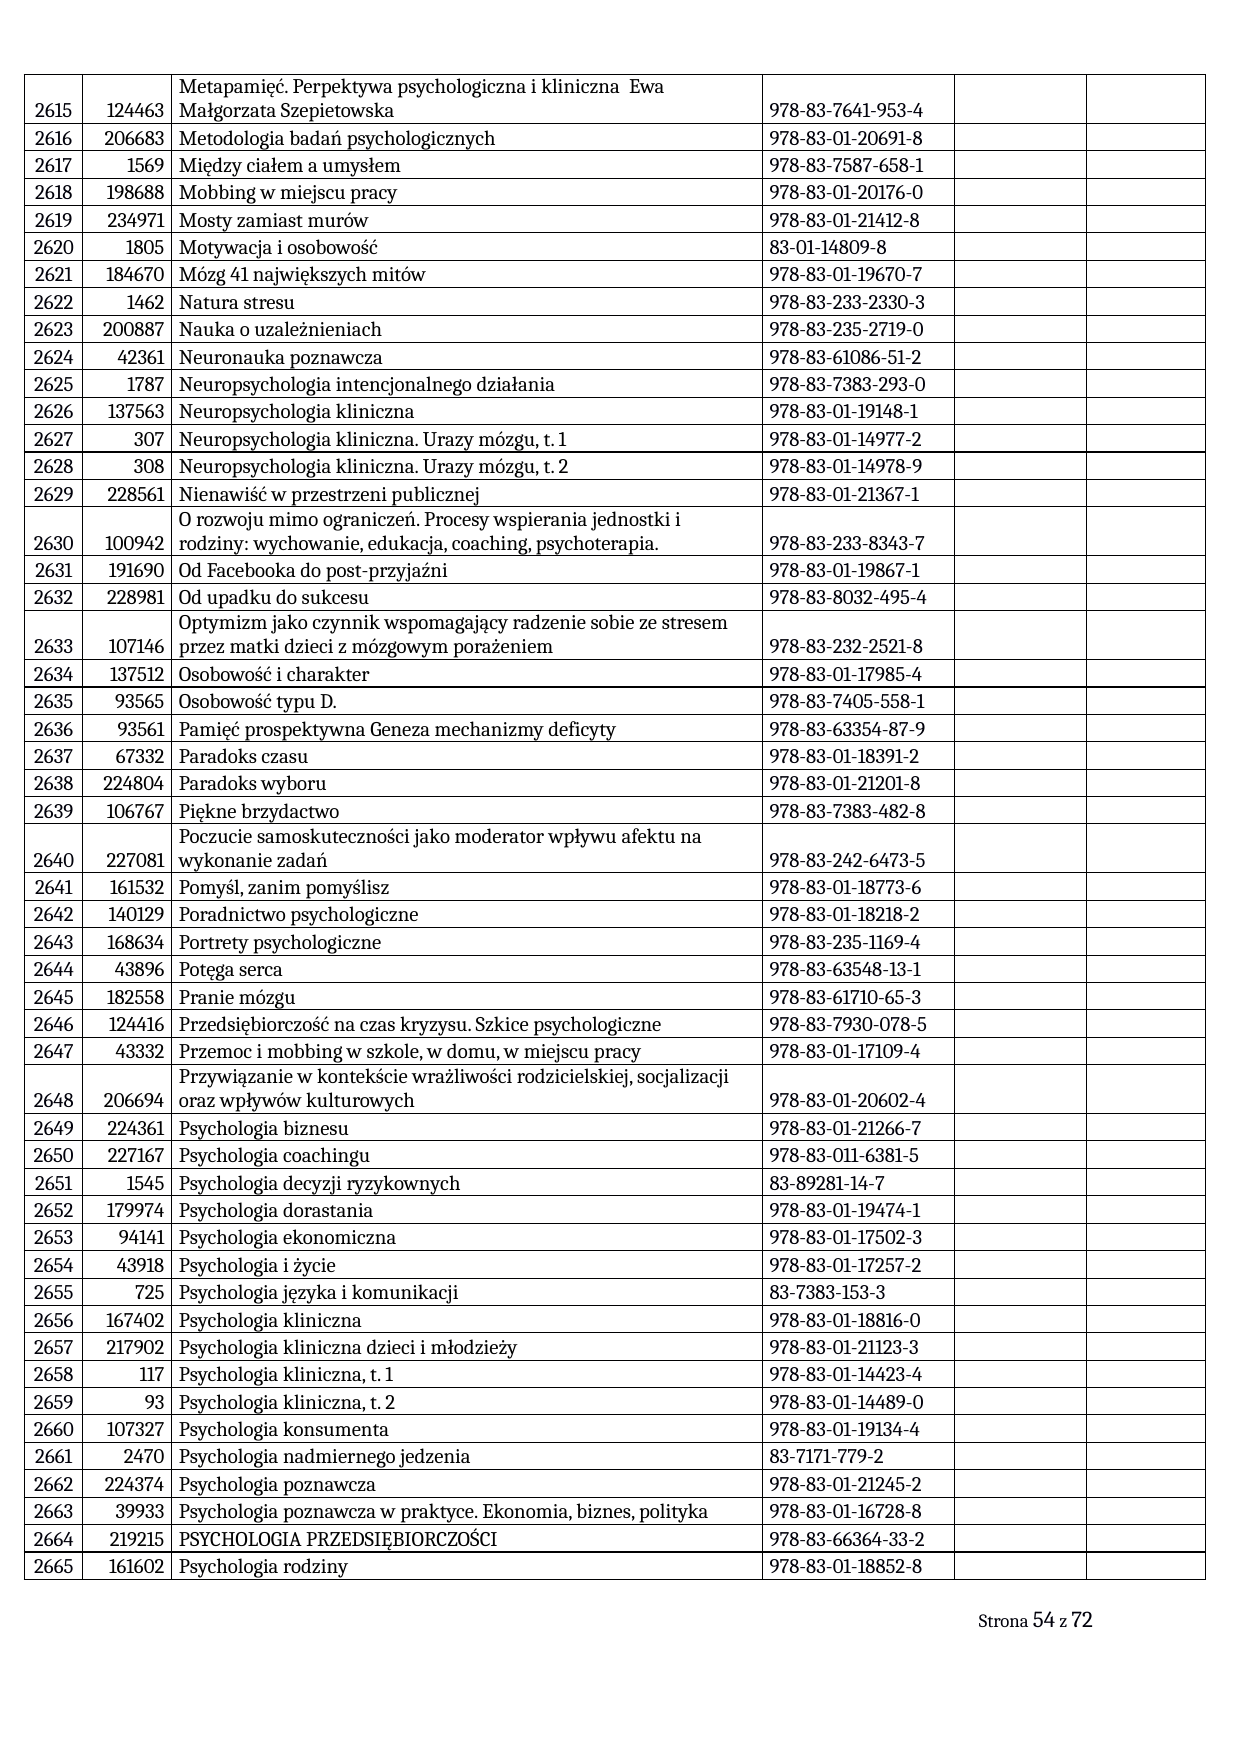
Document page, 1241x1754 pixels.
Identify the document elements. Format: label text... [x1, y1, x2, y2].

table_cell 2626 [25, 398, 82, 424]
table_cell 227167 [83, 1141, 171, 1168]
table_cell 191690 [83, 556, 171, 583]
table_cell [955, 261, 1086, 287]
table_cell 978-83-01-21266-7 [763, 1114, 954, 1140]
table_cell [955, 179, 1086, 205]
table_cell 2615 [25, 75, 82, 123]
table_cell 2658 [25, 1361, 82, 1387]
table_cell 978-83-01-21245-2 [763, 1470, 954, 1497]
table_cell [1087, 742, 1205, 768]
table_cell [1087, 1224, 1205, 1250]
table_cell Metodologia badań psychologicznych [172, 124, 762, 150]
table_cell 978-83-242-6473-5 [763, 824, 954, 872]
table_cell Psychologia poznawcza w praktyce. Ekonomia, biznes, polityka [172, 1498, 762, 1524]
table_cell [955, 1141, 1086, 1168]
table_cell [955, 288, 1086, 314]
table_cell [1087, 1065, 1205, 1113]
table_cell 2621 [25, 261, 82, 287]
table_cell 978-83-63548-13-1 [763, 956, 954, 982]
table_cell 224361 [83, 1114, 171, 1140]
table_cell [955, 206, 1086, 232]
table_cell 83-89281-14-7 [763, 1169, 954, 1195]
table_cell [955, 316, 1086, 342]
table_cell [955, 742, 1086, 768]
table_cell 2619 [25, 206, 82, 232]
table_cell 978-83-01-20691-8 [763, 124, 954, 150]
table_cell [1087, 1251, 1205, 1277]
table_cell [1087, 611, 1205, 659]
table_cell 2624 [25, 343, 82, 369]
table_cell 2661 [25, 1443, 82, 1469]
table_cell 978-83-01-14423-4 [763, 1361, 954, 1387]
table_cell Psychologia kliniczna dzieci i młodzieży [172, 1333, 762, 1359]
table_cell 978-83-7383-482-8 [763, 797, 954, 823]
table_cell 179974 [83, 1196, 171, 1223]
table_cell [955, 956, 1086, 982]
table_cell 2636 [25, 715, 82, 741]
table_cell 228561 [83, 480, 171, 506]
table_cell 227081 [83, 824, 171, 872]
table_cell Neuropsychologia kliniczna. Urazy mózgu, t. 1 [172, 425, 762, 451]
table_cell 2635 [25, 688, 82, 714]
table_cell 124416 [83, 1010, 171, 1037]
table_cell [955, 343, 1086, 369]
table_cell Psychologia i życie [172, 1251, 762, 1277]
table_cell 725 [83, 1279, 171, 1305]
table_cell 978-83-7641-953-4 [763, 75, 954, 123]
table_cell [955, 715, 1086, 741]
table_cell Przemoc i mobbing w szkole, w domu, w miejscu pracy [172, 1038, 762, 1064]
table_cell Między ciałem a umysłem [172, 151, 762, 177]
table_cell [955, 453, 1086, 479]
table_cell 2662 [25, 1470, 82, 1497]
table_cell 2641 [25, 873, 82, 900]
table_cell 93565 [83, 688, 171, 714]
table_cell 2625 [25, 370, 82, 397]
table_cell 978-83-01-14489-0 [763, 1388, 954, 1414]
table_cell 2637 [25, 742, 82, 768]
table_cell 2650 [25, 1141, 82, 1168]
table_cell [1087, 556, 1205, 583]
table_cell Mobbing w miejscu pracy [172, 179, 762, 205]
table_cell [1087, 206, 1205, 232]
table_cell 2620 [25, 233, 82, 260]
table_cell 2629 [25, 480, 82, 506]
table_cell [1087, 797, 1205, 823]
table_cell 2617 [25, 151, 82, 177]
table_cell [1087, 1415, 1205, 1442]
table_cell 2657 [25, 1333, 82, 1359]
table_cell 124463 [83, 75, 171, 123]
table_cell Portrety psychologiczne [172, 928, 762, 954]
table_cell PSYCHOLOGIA PRZEDSIĘBIORCZOŚCI [172, 1525, 762, 1551]
table_cell 93 [83, 1388, 171, 1414]
table_cell [955, 1038, 1086, 1064]
table_cell Psychologia ekonomiczna [172, 1224, 762, 1250]
table_cell 168634 [83, 928, 171, 954]
table_cell 137563 [83, 398, 171, 424]
table_cell O rozwoju mimo ograniczeń. Procesy wspierania jednostki i rodziny: wychowanie, edukacja, coaching, psychoterapia. [172, 507, 762, 555]
table_cell 978-83-01-18816-0 [763, 1306, 954, 1332]
table_cell 978-83-01-21201-8 [763, 770, 954, 796]
table_cell 978-83-011-6381-5 [763, 1141, 954, 1168]
table_cell 2634 [25, 660, 82, 686]
table_cell Psychologia języka i komunikacji [172, 1279, 762, 1305]
table_cell 2638 [25, 770, 82, 796]
table_cell 198688 [83, 179, 171, 205]
table_cell [1087, 956, 1205, 982]
table_cell 1545 [83, 1169, 171, 1195]
table_cell 978-83-235-2719-0 [763, 316, 954, 342]
table_cell 219215 [83, 1525, 171, 1551]
table_cell Mózg 41 największych mitów [172, 261, 762, 287]
table_cell 978-83-01-19148-1 [763, 398, 954, 424]
table_cell Nauka o uzależnieniach [172, 316, 762, 342]
table_cell [955, 507, 1086, 555]
table_cell Neuronauka poznawcza [172, 343, 762, 369]
table_cell 978-83-7405-558-1 [763, 688, 954, 714]
table_cell Neuropsychologia kliniczna. Urazy mózgu, t. 2 [172, 453, 762, 479]
table_cell 43332 [83, 1038, 171, 1064]
table_cell 1462 [83, 288, 171, 314]
table_cell [955, 1114, 1086, 1140]
table_cell 978-83-8032-495-4 [763, 584, 954, 610]
table_cell [1087, 316, 1205, 342]
table_cell [955, 770, 1086, 796]
table_cell [955, 1470, 1086, 1497]
table_cell [1087, 1470, 1205, 1497]
table_cell 140129 [83, 901, 171, 927]
table_cell [1087, 151, 1205, 177]
table_cell 978-83-01-19134-4 [763, 1415, 954, 1442]
table_cell [1087, 688, 1205, 714]
table_cell 978-83-7587-658-1 [763, 151, 954, 177]
table_cell Osobowość typu D. [172, 688, 762, 714]
table_cell [1087, 715, 1205, 741]
table_cell Paradoks czasu [172, 742, 762, 768]
table_cell 978-83-232-2521-8 [763, 611, 954, 659]
table_cell [955, 928, 1086, 954]
table_cell Psychologia kliniczna, t. 2 [172, 1388, 762, 1414]
table_cell 106767 [83, 797, 171, 823]
table_cell 107327 [83, 1415, 171, 1442]
table_cell [955, 124, 1086, 150]
table_cell [1087, 1196, 1205, 1223]
table_cell 228981 [83, 584, 171, 610]
table_cell 978-83-01-14978-9 [763, 453, 954, 479]
table_cell [1087, 261, 1205, 287]
table_cell 978-83-01-17502-3 [763, 1224, 954, 1250]
table_cell 39933 [83, 1498, 171, 1524]
table_cell Psychologia kliniczna [172, 1306, 762, 1332]
table_cell [1087, 233, 1205, 260]
table_cell 978-83-01-20602-4 [763, 1065, 954, 1113]
table_cell 978-83-01-17109-4 [763, 1038, 954, 1064]
table_cell Pomyśl, zanim pomyślisz [172, 873, 762, 900]
table_cell Pamięć prospektywna Geneza mechanizmy deficyty [172, 715, 762, 741]
table_cell 224804 [83, 770, 171, 796]
table_cell [955, 983, 1086, 1009]
table_cell [955, 1361, 1086, 1387]
table_cell 2618 [25, 179, 82, 205]
table_cell 2655 [25, 1279, 82, 1305]
table_cell [955, 370, 1086, 397]
table_cell 2616 [25, 124, 82, 150]
table_cell 2647 [25, 1038, 82, 1064]
table_cell [1087, 398, 1205, 424]
table_cell 83-7383-153-3 [763, 1279, 954, 1305]
table_cell 2633 [25, 611, 82, 659]
table_cell [1087, 288, 1205, 314]
table_cell Potęga serca [172, 956, 762, 982]
table_cell [955, 556, 1086, 583]
table_cell 978-83-63354-87-9 [763, 715, 954, 741]
table_cell [1087, 1498, 1205, 1524]
table_cell Psychologia biznesu [172, 1114, 762, 1140]
table_cell Psychologia dorastania [172, 1196, 762, 1223]
table_cell 978-83-01-18773-6 [763, 873, 954, 900]
table_cell 978-83-235-1169-4 [763, 928, 954, 954]
table_cell 2623 [25, 316, 82, 342]
table_cell [1087, 928, 1205, 954]
table_cell 2643 [25, 928, 82, 954]
table_cell Psychologia coachingu [172, 1141, 762, 1168]
table_cell 107146 [83, 611, 171, 659]
table_cell 978-83-01-18852-8 [763, 1553, 954, 1579]
table_cell [955, 233, 1086, 260]
table_cell 978-83-233-2330-3 [763, 288, 954, 314]
table_cell 117 [83, 1361, 171, 1387]
table_cell Mosty zamiast murów [172, 206, 762, 232]
table_cell [955, 1306, 1086, 1332]
table_cell Psychologia poznawcza [172, 1470, 762, 1497]
table_cell 2622 [25, 288, 82, 314]
table_cell Przedsiębiorczość na czas kryzysu. Szkice psychologiczne [172, 1010, 762, 1037]
table_cell Przywiązanie w kontekście wrażliwości rodzicielskiej, socjalizacji oraz wpływów kulturowych [172, 1065, 762, 1113]
table_cell Metapamięć. Perpektywa psychologiczna i kliniczna Ewa Małgorzata Szepietowska [172, 75, 762, 123]
table_cell [955, 1415, 1086, 1442]
table_cell [1087, 1333, 1205, 1359]
table_cell 978-83-01-18218-2 [763, 901, 954, 927]
table_cell [955, 151, 1086, 177]
table_cell [955, 660, 1086, 686]
table_cell 2654 [25, 1251, 82, 1277]
table_cell [1087, 75, 1205, 123]
table_cell 2645 [25, 983, 82, 1009]
table_cell 2659 [25, 1388, 82, 1414]
table_cell 978-83-01-21367-1 [763, 480, 954, 506]
table_cell [955, 398, 1086, 424]
table_cell [955, 611, 1086, 659]
table_cell Psychologia nadmiernego jedzenia [172, 1443, 762, 1469]
table_cell 978-83-61710-65-3 [763, 983, 954, 1009]
table_cell 978-83-233-8343-7 [763, 507, 954, 555]
table_cell Psychologia kliniczna, t. 1 [172, 1361, 762, 1387]
table_cell [1087, 824, 1205, 872]
table_cell Osobowość i charakter [172, 660, 762, 686]
table_cell 2642 [25, 901, 82, 927]
table_cell [955, 1196, 1086, 1223]
table_cell [1087, 370, 1205, 397]
table_cell 2660 [25, 1415, 82, 1442]
table_cell 206694 [83, 1065, 171, 1113]
table_cell [1087, 1443, 1205, 1469]
table_cell 2646 [25, 1010, 82, 1037]
table_cell [1087, 983, 1205, 1009]
table_cell [1087, 425, 1205, 451]
table_cell 224374 [83, 1470, 171, 1497]
table_cell [955, 1333, 1086, 1359]
table_cell 1805 [83, 233, 171, 260]
table_cell [1087, 1553, 1205, 1579]
table_cell Motywacja i osobowość [172, 233, 762, 260]
table_cell 93561 [83, 715, 171, 741]
table_cell 2648 [25, 1065, 82, 1113]
table_cell [1087, 453, 1205, 479]
table_cell 978-83-01-14977-2 [763, 425, 954, 451]
table_cell 206683 [83, 124, 171, 150]
table_cell 42361 [83, 343, 171, 369]
table_cell 978-83-7383-293-0 [763, 370, 954, 397]
table_cell [955, 480, 1086, 506]
table_cell [1087, 584, 1205, 610]
table_cell Optymizm jako czynnik wspomagający radzenie sobie ze stresem przez matki dzieci z mózgowym porażeniem [172, 611, 762, 659]
table_cell 2652 [25, 1196, 82, 1223]
table_cell [955, 1279, 1086, 1305]
table_cell 978-83-01-20176-0 [763, 179, 954, 205]
table_cell 43918 [83, 1251, 171, 1277]
table_cell 234971 [83, 206, 171, 232]
table_cell 2628 [25, 453, 82, 479]
table_cell 161602 [83, 1553, 171, 1579]
table_cell [955, 425, 1086, 451]
table_cell 2644 [25, 956, 82, 982]
table_cell [1087, 1010, 1205, 1037]
table_cell 2649 [25, 1114, 82, 1140]
table_cell Neuropsychologia kliniczna [172, 398, 762, 424]
table_cell 978-83-01-21123-3 [763, 1333, 954, 1359]
table_cell Poradnictwo psychologiczne [172, 901, 762, 927]
table_cell [1087, 1114, 1205, 1140]
table_cell Paradoks wyboru [172, 770, 762, 796]
table_cell Pranie mózgu [172, 983, 762, 1009]
table_cell [1087, 1306, 1205, 1332]
table_cell [1087, 1038, 1205, 1064]
table_cell 978-83-01-17985-4 [763, 660, 954, 686]
table_cell 978-83-01-18391-2 [763, 742, 954, 768]
table_cell [955, 584, 1086, 610]
table_cell 161532 [83, 873, 171, 900]
table_cell 2627 [25, 425, 82, 451]
table_cell 2631 [25, 556, 82, 583]
table_cell [955, 1498, 1086, 1524]
table_cell [955, 1388, 1086, 1414]
table_cell [955, 901, 1086, 927]
table_cell Poczucie samoskuteczności jako moderator wpływu afektu na wykonanie zadań [172, 824, 762, 872]
table_cell Od Facebooka do post-przyjaźni [172, 556, 762, 583]
table_cell [1087, 343, 1205, 369]
table_cell 137512 [83, 660, 171, 686]
table_cell 217902 [83, 1333, 171, 1359]
table_cell 83-7171-779-2 [763, 1443, 954, 1469]
table_cell [1087, 901, 1205, 927]
table_cell [1087, 480, 1205, 506]
table_cell 978-83-7930-078-5 [763, 1010, 954, 1037]
table_cell [1087, 1361, 1205, 1387]
table_cell 184670 [83, 261, 171, 287]
table_cell 308 [83, 453, 171, 479]
table_cell [1087, 1141, 1205, 1168]
table_cell 1569 [83, 151, 171, 177]
table_cell [1087, 770, 1205, 796]
table_cell 978-83-01-21412-8 [763, 206, 954, 232]
table_cell 2653 [25, 1224, 82, 1250]
table_cell 167402 [83, 1306, 171, 1332]
table_cell 978-83-01-17257-2 [763, 1251, 954, 1277]
table_cell Psychologia rodziny [172, 1553, 762, 1579]
table_cell 2665 [25, 1553, 82, 1579]
table_cell [955, 824, 1086, 872]
table_cell 307 [83, 425, 171, 451]
table_cell [955, 1525, 1086, 1551]
table_cell [955, 1443, 1086, 1469]
table_cell [955, 1010, 1086, 1037]
table_cell 200887 [83, 316, 171, 342]
table_cell 978-83-61086-51-2 [763, 343, 954, 369]
table_cell [955, 75, 1086, 123]
table_cell 2664 [25, 1525, 82, 1551]
table_cell Neuropsychologia intencjonalnego działania [172, 370, 762, 397]
table_cell [1087, 1388, 1205, 1414]
table_cell [1087, 179, 1205, 205]
table_cell [1087, 873, 1205, 900]
table_cell 2632 [25, 584, 82, 610]
table_cell 100942 [83, 507, 171, 555]
table_cell [1087, 1279, 1205, 1305]
table_cell 978-83-01-19670-7 [763, 261, 954, 287]
table_cell Psychologia decyzji ryzykownych [172, 1169, 762, 1195]
table_cell 83-01-14809-8 [763, 233, 954, 260]
table_cell 2663 [25, 1498, 82, 1524]
table_cell Natura stresu [172, 288, 762, 314]
table_cell 2639 [25, 797, 82, 823]
table_cell 94141 [83, 1224, 171, 1250]
table_cell 2640 [25, 824, 82, 872]
table_cell 2656 [25, 1306, 82, 1332]
table_cell 2470 [83, 1443, 171, 1469]
table_cell [955, 1169, 1086, 1195]
table_cell 182558 [83, 983, 171, 1009]
table_cell [1087, 1525, 1205, 1551]
table_cell [955, 873, 1086, 900]
table_cell [955, 1251, 1086, 1277]
table_cell 978-83-01-19474-1 [763, 1196, 954, 1223]
table_cell 2651 [25, 1169, 82, 1195]
table_cell 43896 [83, 956, 171, 982]
table_cell 978-83-66364-33-2 [763, 1525, 954, 1551]
table_cell 1787 [83, 370, 171, 397]
table_cell [1087, 124, 1205, 150]
table_cell 978-83-01-16728-8 [763, 1498, 954, 1524]
table_cell [955, 1065, 1086, 1113]
table_cell Piękne brzydactwo [172, 797, 762, 823]
table_cell Psychologia konsumenta [172, 1415, 762, 1442]
table_cell [955, 688, 1086, 714]
table_cell [1087, 660, 1205, 686]
table_cell [955, 1224, 1086, 1250]
table_cell 2630 [25, 507, 82, 555]
table_cell Od upadku do sukcesu [172, 584, 762, 610]
table_cell [955, 1553, 1086, 1579]
table_cell [1087, 507, 1205, 555]
table_cell 67332 [83, 742, 171, 768]
table_cell 978-83-01-19867-1 [763, 556, 954, 583]
table_cell Nienawiść w przestrzeni publicznej [172, 480, 762, 506]
table_cell [955, 797, 1086, 823]
table_cell [1087, 1169, 1205, 1195]
